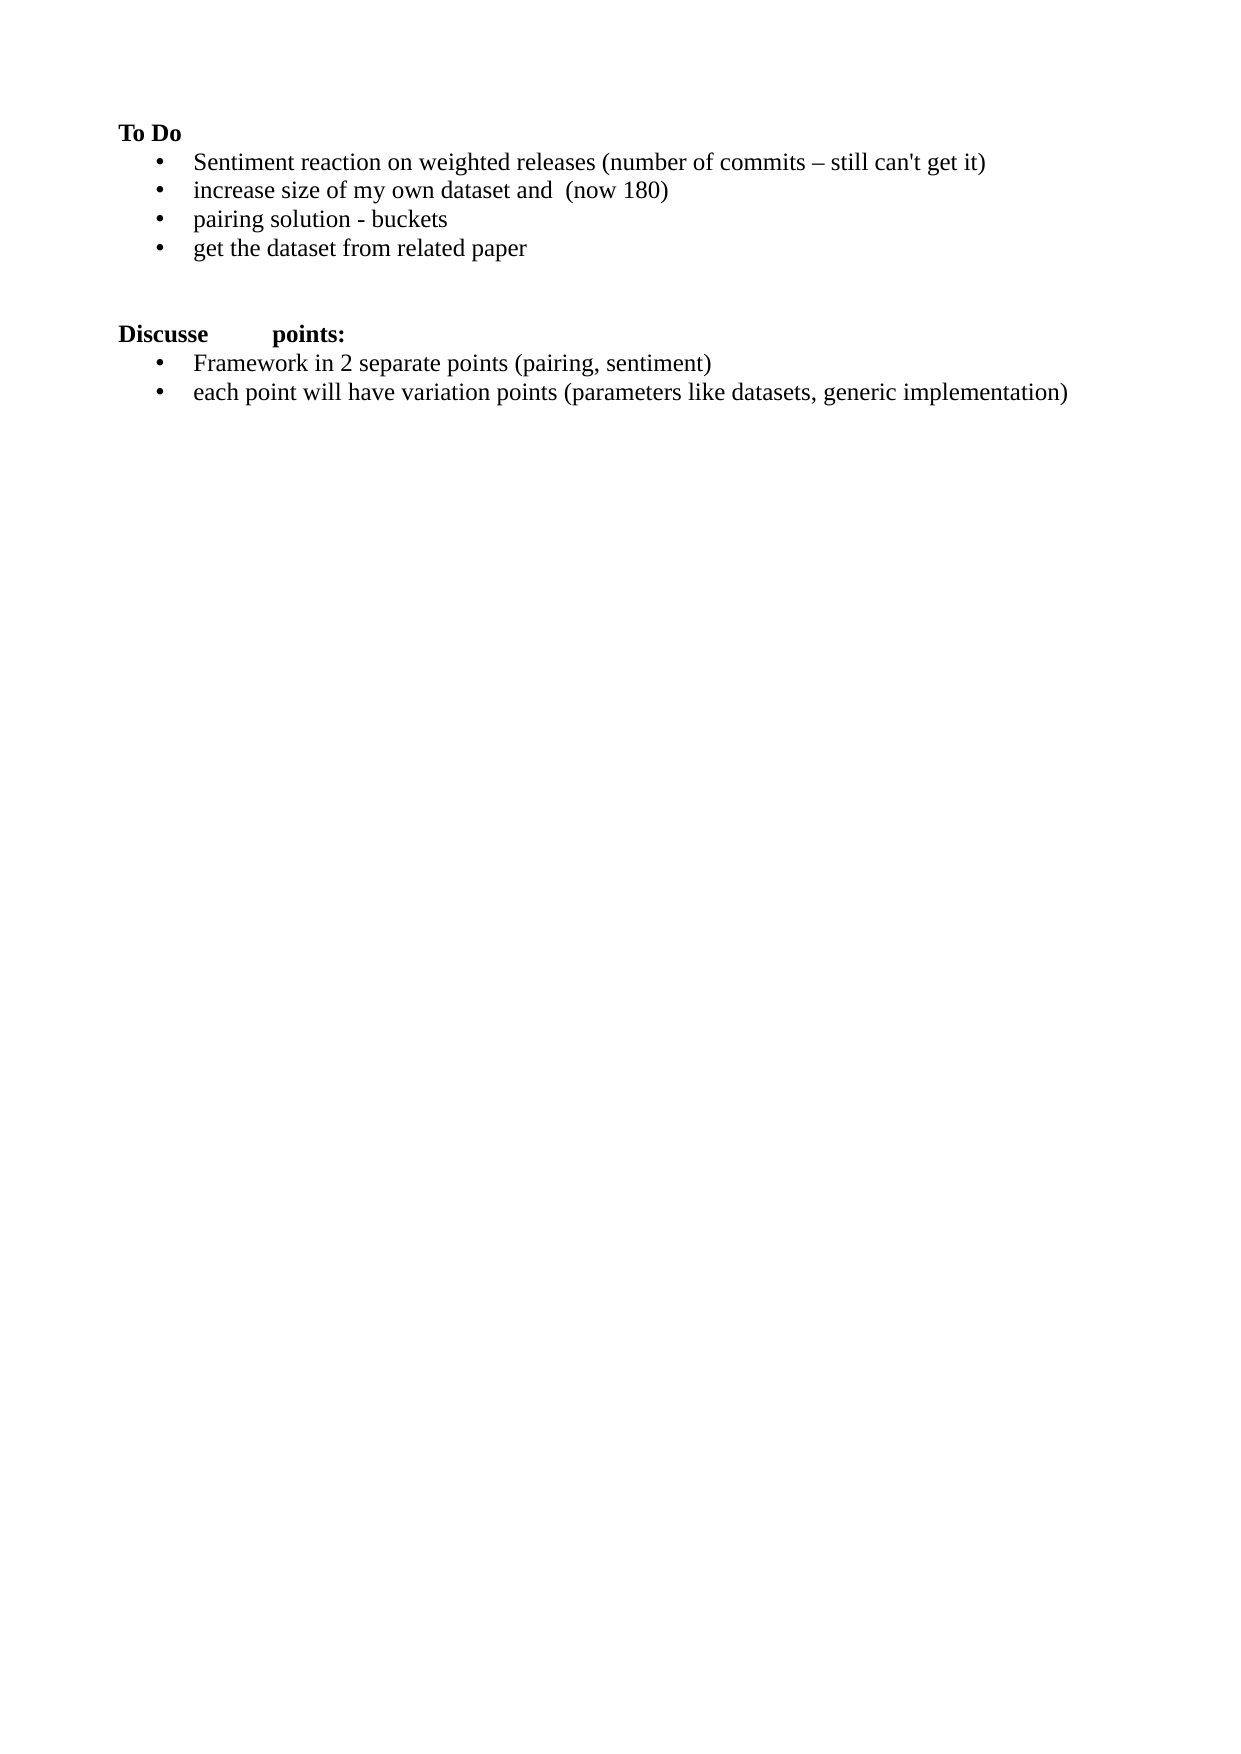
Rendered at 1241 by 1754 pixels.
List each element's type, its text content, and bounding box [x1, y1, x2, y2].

list each point will have variation points (parameters like datasets, generic implementation) [156, 377, 1122, 406]
list increase size of my own dataset and (now 180) [156, 176, 1122, 204]
list get the dataset from related paper [156, 233, 1122, 262]
list Sentiment reaction on weighted releases (number of commits – still can't get it) [156, 147, 1122, 176]
text Discusse points: [118, 319, 1122, 348]
text To Do [118, 118, 1122, 147]
list pairing solution - buckets [156, 204, 1122, 233]
list Framework in 2 separate points (pairing, sentiment) [156, 348, 1122, 377]
